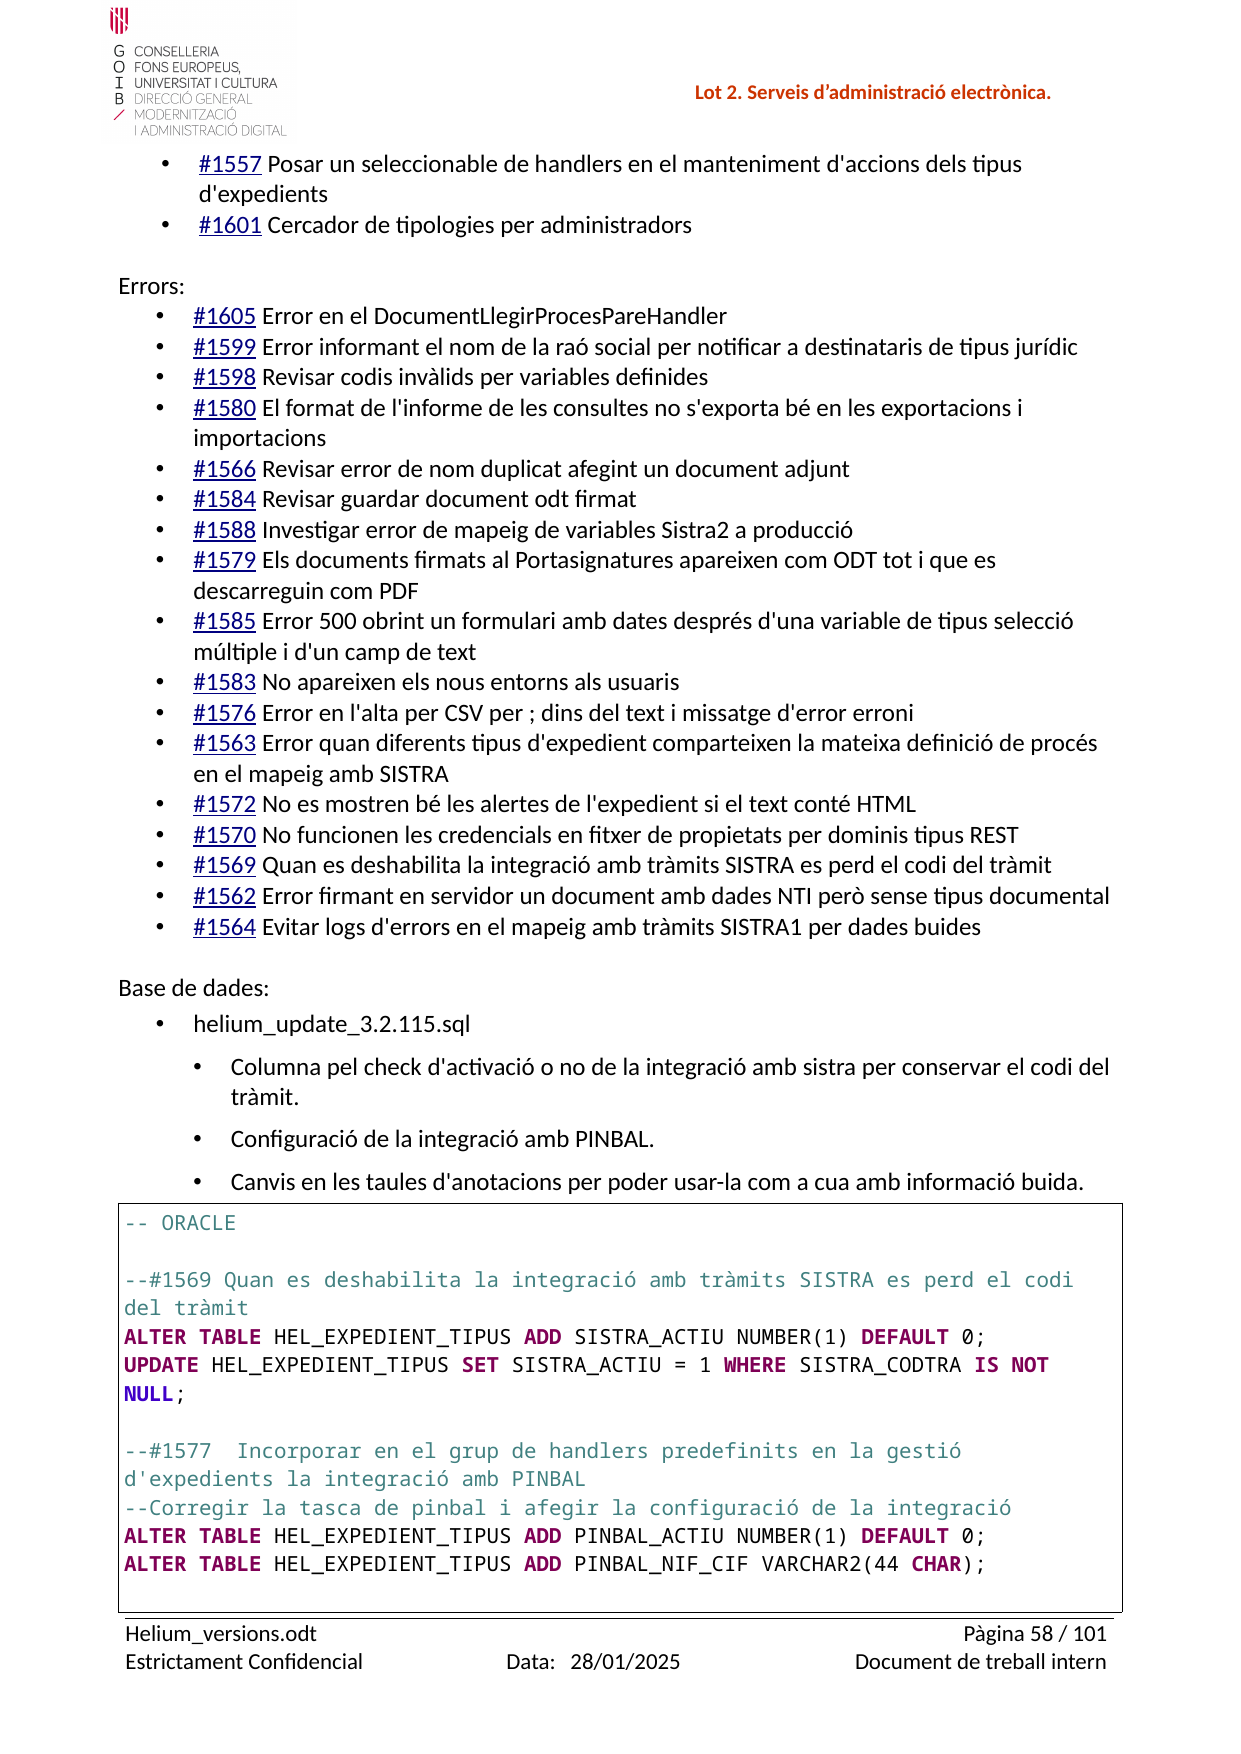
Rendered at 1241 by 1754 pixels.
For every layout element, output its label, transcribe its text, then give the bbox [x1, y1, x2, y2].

list #1572 No es mostren bé les alertes de l'expedient si el text conté HTML [156, 789, 1122, 819]
list #1580 El format de l'informe de les consultes no s'exporta bé en les exportacions i importacions [156, 392, 1122, 453]
list #1566 Revisar error de nom duplicat afegint un document adjunt [156, 453, 1122, 483]
list #1598 Revisar codis invàlids per variables definides [156, 361, 1122, 392]
list #1564 Evitar logs d'errors en el mapeig amb tràmits SISTRA1 per dades buides [156, 911, 1122, 941]
list #1576 Error en l'alta per CSV per ; dins del text i missatge d'error erroni [156, 697, 1122, 728]
list helium_update_3.2.115.sql [156, 1008, 1122, 1039]
list #1599 Error informant el nom de la raó social per notificar a destinataris de tipus jurídic [156, 331, 1122, 361]
list #1579 Els documents firmats al Portasignatures apareixen com ODT tot i que es descarreguin com PDF [156, 544, 1122, 606]
list #1562 Error firmant en servidor un document amb dades NTI però sense tipus documental [156, 880, 1122, 911]
list #1557 Posar un seleccionable de handlers en el manteniment d'accions dels tipus d'expedients [161, 148, 1122, 209]
list #1601 Cercador de tipologies per administradors [161, 209, 1122, 239]
text Base de dades: [118, 972, 1122, 1002]
table_header -- ORACLE --#1569 Quan es deshabilita la integració amb tràmits SISTRA es perd el codi del tràmit ALTER TABLE HEL_EXPEDIENT_TIPUS ADD SISTRA_ACTIU NUMBER(1) DEFAULT 0; UPDATE HEL_EXPEDIENT_TIPUS SET SISTRA_ACTIU = 1 WHERE SISTRA_CODTRA IS NOT NULL; --#1577 Incorporar en el grup de handlers predefinits en la gestió d'expedients la integració amb PINBAL --Corregir la tasca de pinbal i afegir la configuració de la integració ALTER TABLE HEL_EXPEDIENT_TIPUS ADD PINBAL_ACTIU NUMBER(1) DEFAULT 0; ALTER TABLE HEL_EXPEDIENT_TIPUS ADD PINBAL_NIF_CIF VARCHAR2(44 CHAR); [119, 1204, 1122, 1612]
list #1570 No funcionen les credencials en fitxer de propietats per dominis tipus REST [156, 819, 1122, 850]
list #1583 No apareixen els nous entorns als usuaris [156, 667, 1122, 697]
picture [100, 0, 297, 144]
list Configuració de la integració amb PINBAL. [193, 1123, 1122, 1154]
list #1569 Quan es deshabilita la integració amb tràmits SISTRA es perd el codi del tràmit [156, 850, 1122, 880]
list #1605 Error en el DocumentLlegirProcesPareHandler [156, 300, 1122, 331]
list #1584 Revisar guardar document odt firmat [156, 483, 1122, 514]
list #1585 Error 500 obrint un formulari amb dates després d'una variable de tipus selecció múltiple i d'un camp de text [156, 606, 1122, 667]
list Columna pel check d'activació o no de la integració amb sistra per conservar el codi del tràmit. [193, 1051, 1122, 1112]
list Canvis en les taules d'anotacions per poder usar-la com a cua amb informació buida. [193, 1166, 1122, 1196]
text Errors: [118, 270, 1122, 300]
list #1588 Investigar error de mapeig de variables Sistra2 a producció [156, 514, 1122, 544]
list #1563 Error quan diferents tipus d'expedient comparteixen la mateixa definició de procés en el mapeig amb SISTRA [156, 728, 1122, 789]
